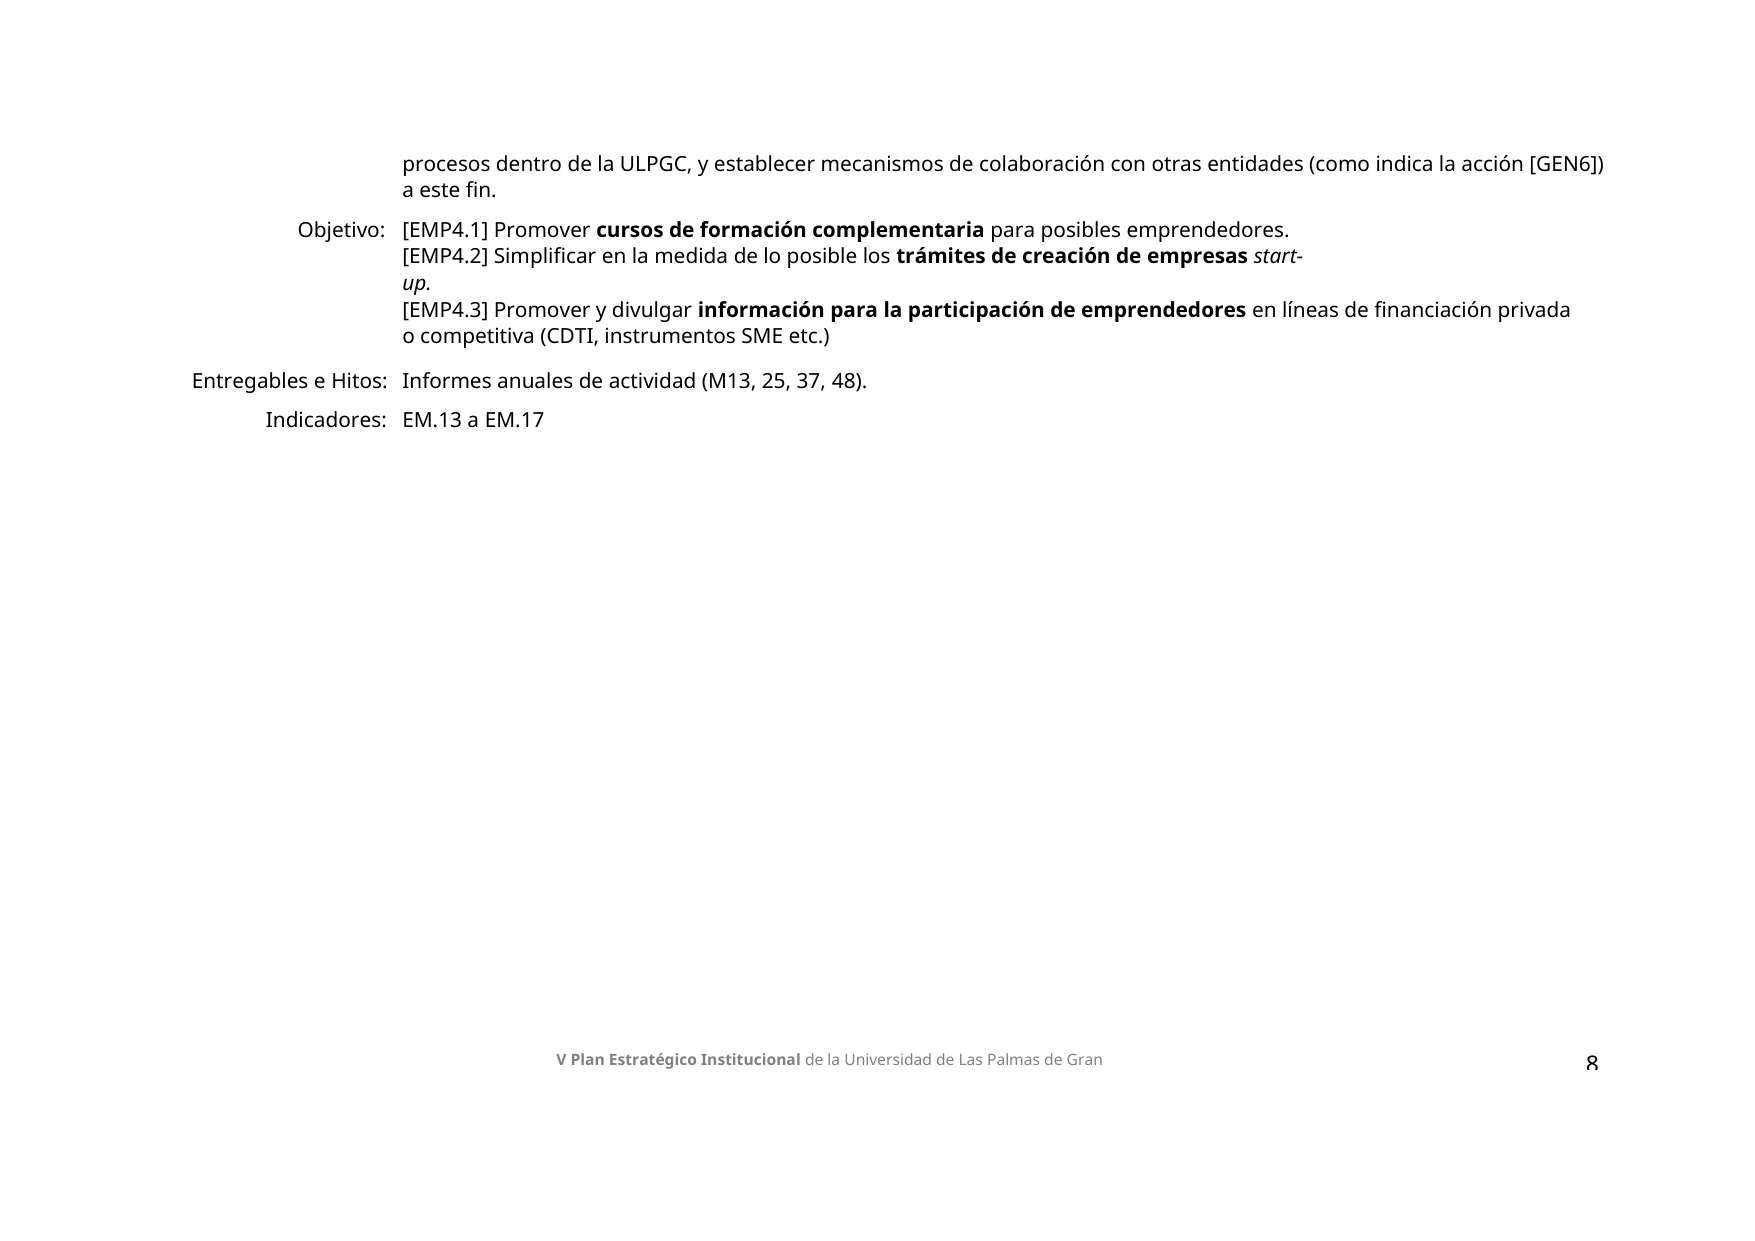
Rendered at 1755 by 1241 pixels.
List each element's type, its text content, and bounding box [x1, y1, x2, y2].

text Indicadores: EM.13 a EM.17 [266, 405, 1619, 434]
text [EMP4.3] Promover y divulgar información para la participación de emprendedores en líneas de financiación privada o competitiva (CDTI, instrumentos SME etc.) [402, 297, 1577, 349]
text procesos dentro de la ULPGC, y establecer mecanismos de colaboración con otras entidades (como indica la acción [GEN6]) a este fin. [402, 151, 1607, 203]
text Entregables e Hitos: Informes anuales de actividad (M13, 25, 37, 48). [192, 366, 1619, 394]
text Objetivo: [EMP4.1] Promover cursos de formación complementaria para posibles emprendedores. [EMP4.2] Simplificar en la medida de lo posible los trámites de creación de empresas start-up. [297, 215, 1332, 297]
